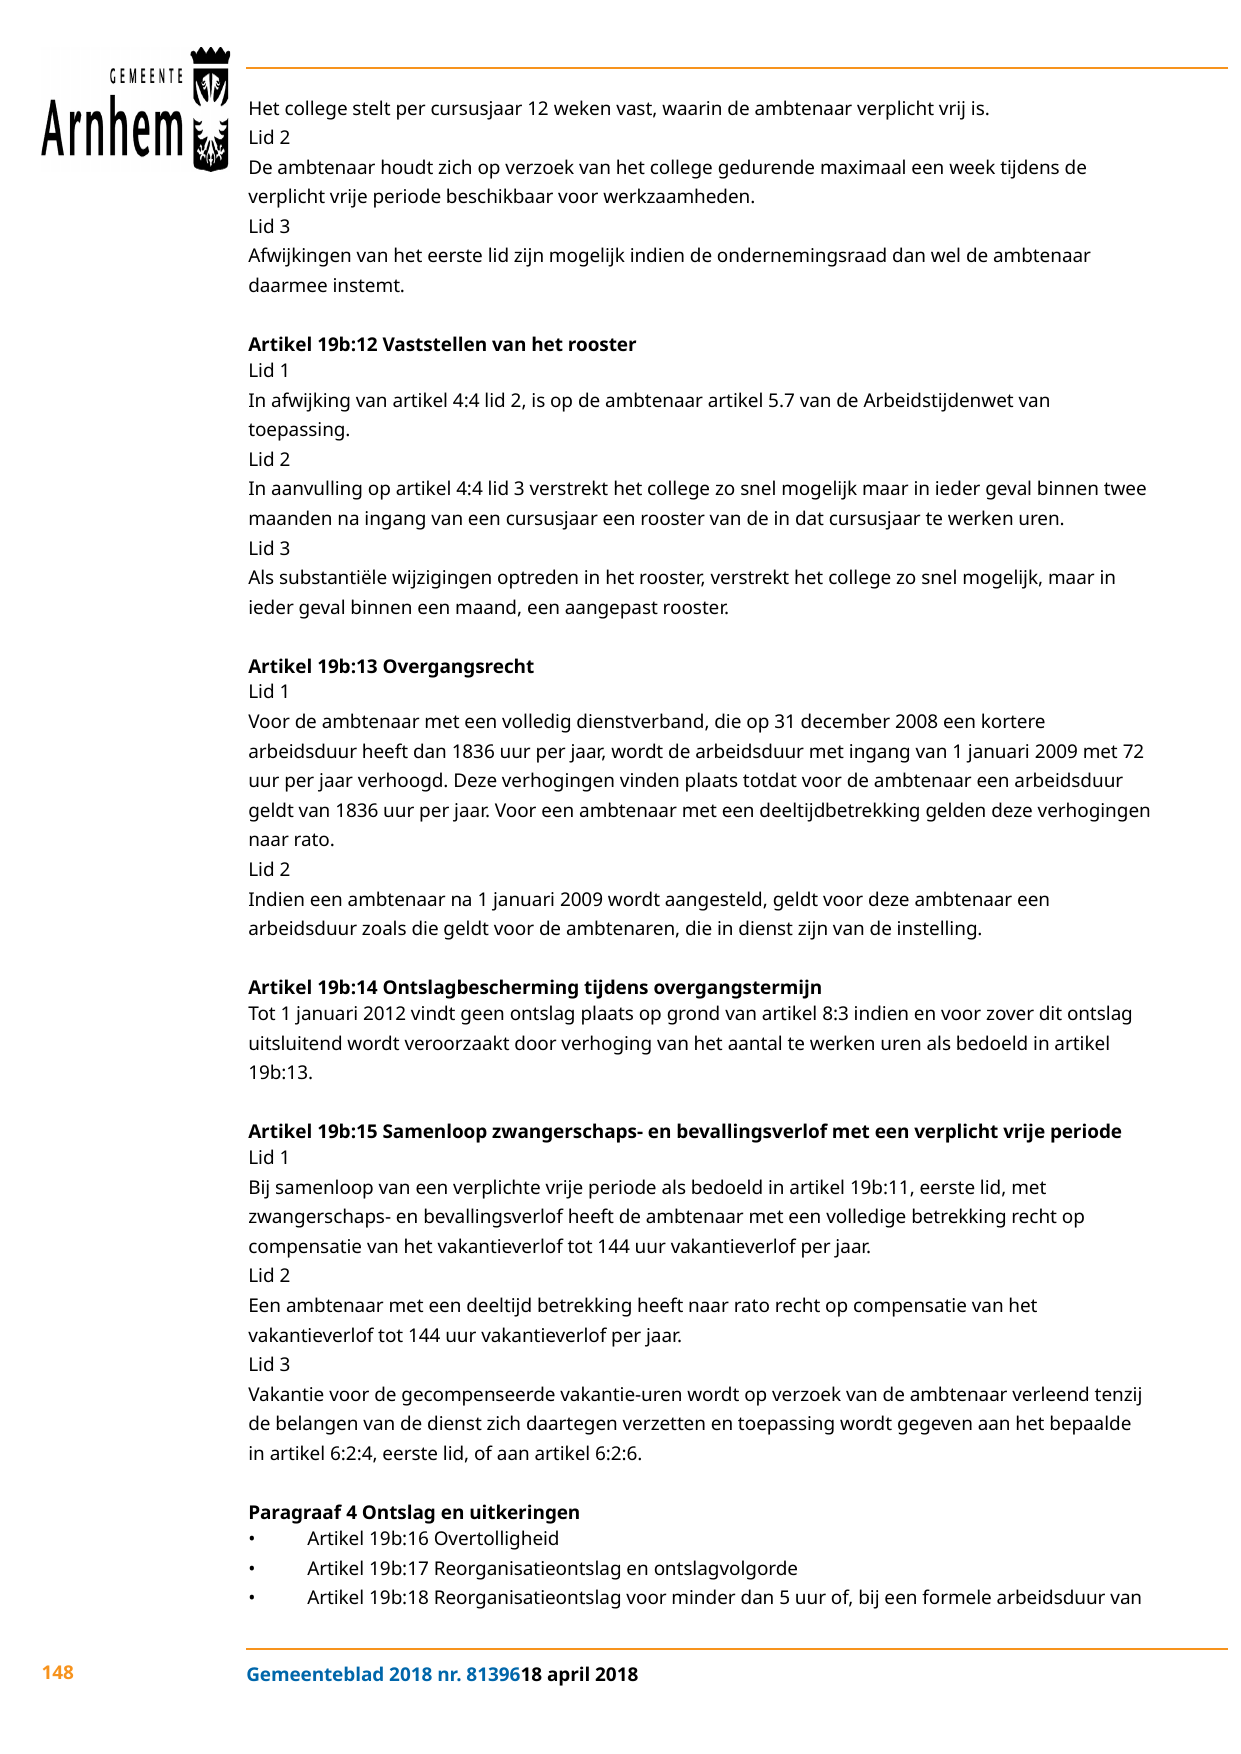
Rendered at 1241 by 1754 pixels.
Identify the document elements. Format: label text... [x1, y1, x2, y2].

text Lid 3 [248, 1351, 1152, 1377]
text Lid 2 [248, 1263, 1152, 1288]
text In afwijking van artikel 4:4 lid 2, is op de ambtenaar artikel 5.7 van de Arbeidstijdenwet van toepassing. [248, 387, 1152, 442]
text Paragraaf 4 Ontslag en uitkeringen [248, 1499, 1152, 1525]
text Tot 1 januari 2012 vindt geen ontslag plaats op grond van artikel 8:3 indien en voor zover dit ontslag uitsluitend wordt veroorzaakt door verhoging van het aantal te werken uren als bedoeld in artikel 19b:13. [248, 1000, 1152, 1085]
list Artikel 19b:18 Reorganisatieontslag voor minder dan 5 uur of, bij een formele arbeidsduur van [248, 1584, 1152, 1610]
text Indien een ambtenaar na 1 januari 2009 wordt aangesteld, geldt voor deze ambtenaar een arbeidsduur zoals die geldt voor de ambtenaren, die in dienst zijn van de instelling. [248, 886, 1152, 941]
text Bij samenloop van een verplichte vrije periode als bedoeld in artikel 19b:11, eerste lid, met zwangerschaps- en bevallingsverlof heeft de ambtenaar met een volledige betrekking recht op compensatie van het vakantieverlof tot 144 uur vakantieverlof per jaar. [248, 1174, 1152, 1259]
text Als substantiële wijzigingen optreden in het rooster, verstrekt het college zo snel mogelijk, maar in ieder geval binnen een maand, een aangepast rooster. [248, 564, 1152, 619]
text Artikel 19b:13 Overgangsrecht [248, 653, 1152, 679]
text In aanvulling op artikel 4:4 lid 3 verstrekt het college zo snel mogelijk maar in ieder geval binnen twee maanden na ingang van een cursusjaar een rooster van de in dat cursusjaar te werken uren. [248, 476, 1152, 531]
text Lid 3 [248, 213, 1152, 239]
text Het college stelt per cursusjaar 12 weken vast, waarin de ambtenaar verplicht vrij is. [248, 95, 1152, 121]
text Afwijkingen van het eerste lid zijn mogelijk indien de ondernemingsraad dan wel de ambtenaar daarmee instemt. [248, 243, 1152, 298]
text Lid 1 [248, 1144, 1152, 1170]
picture [41, 47, 231, 172]
text Lid 2 [248, 856, 1152, 882]
text Een ambtenaar met een deeltijd betrekking heeft naar rato recht op compensatie van het vakantieverlof tot 144 uur vakantieverlof per jaar. [248, 1292, 1152, 1348]
text Lid 1 [248, 357, 1152, 383]
text Vakantie voor de gecompenseerde vakantie-uren wordt op verzoek van de ambtenaar verleend tenzij de belangen van de dienst zich daartegen verzetten en toepassing wordt gegeven aan het bepaalde in artikel 6:2:4, eerste lid, of aan artikel 6:2:6. [248, 1381, 1152, 1466]
text De ambtenaar houdt zich op verzoek van het college gedurende maximaal een week tijdens de verplicht vrije periode beschikbaar voor werkzaamheden. [248, 154, 1152, 209]
list Artikel 19b:16 Overtolligheid [248, 1525, 1152, 1551]
text Artikel 19b:12 Vaststellen van het rooster [248, 331, 1152, 357]
text Lid 1 [248, 679, 1152, 704]
text Voor de ambtenaar met een volledig dienstverband, die op 31 december 2008 een kortere arbeidsduur heeft dan 1836 uur per jaar, wordt de arbeidsduur met ingang van 1 januari 2009 met 72 uur per jaar verhoogd. Deze verhogingen vinden plaats totdat voor de ambtenaar een arbeidsduur geldt van 1836 uur per jaar. Voor een ambtenaar met een deeltijdbetrekking gelden deze verhogingen naar rato. [248, 708, 1152, 852]
text Lid 2 [248, 124, 1152, 150]
text Artikel 19b:15 Samenloop zwangerschaps- en bevallingsverlof met een verplicht vrije periode [248, 1119, 1152, 1144]
text Lid 2 [248, 446, 1152, 472]
list Artikel 19b:17 Reorganisatieontslag en ontslagvolgorde [248, 1555, 1152, 1580]
text Artikel 19b:14 Ontslagbescherming tijdens overgangstermijn [248, 974, 1152, 1000]
text Lid 3 [248, 535, 1152, 560]
